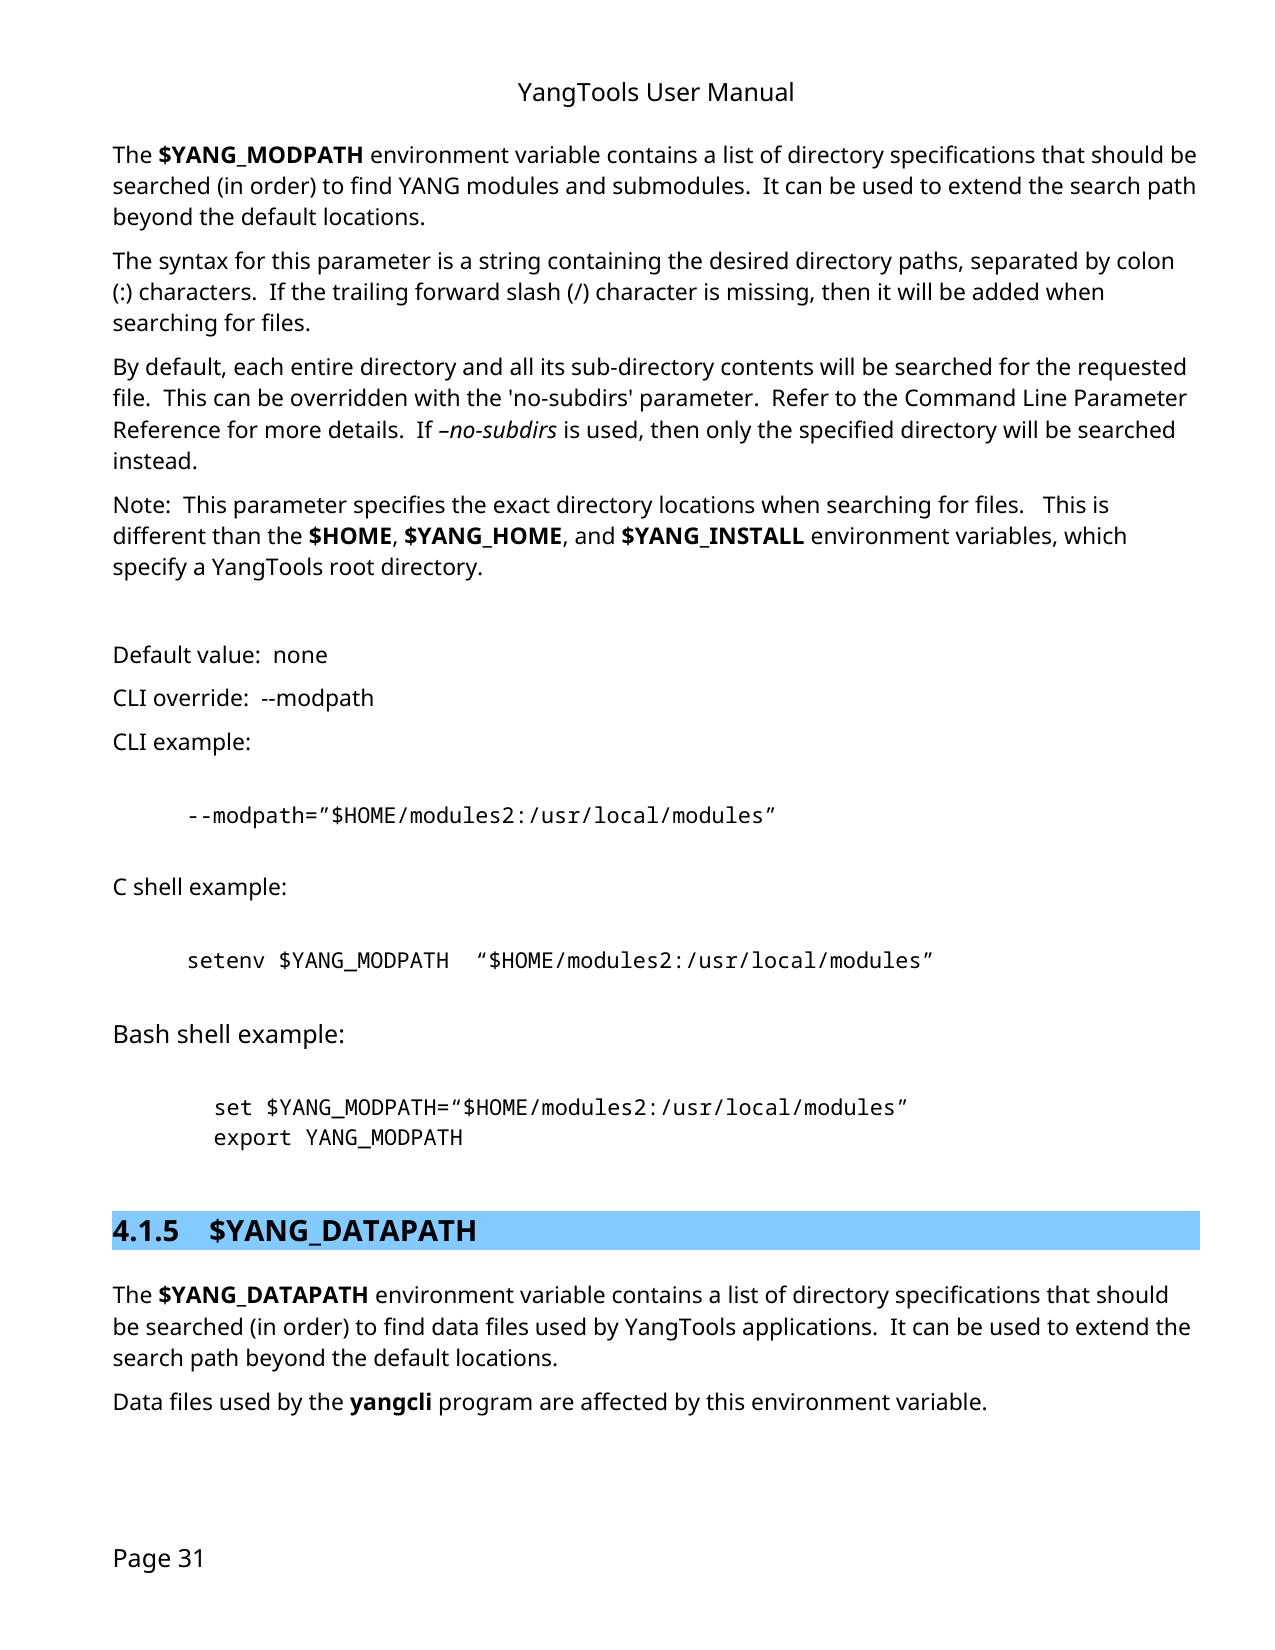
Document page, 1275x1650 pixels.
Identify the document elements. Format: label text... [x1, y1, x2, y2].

text --modpath=”$HOME/modules2:/usr/local/modules” [112, 770, 1200, 859]
text By default, each entire directory and all its sub-directory contents will be searched for the requested file. This can be overridden with the 'no-subdirs' parameter. Refer to the Command Line Parameter Reference for more details. If –no-subdirs is used, then only the specified directory will be searched instead. [112, 351, 1200, 476]
subtitle $YANG_DATAPATH [112, 1211, 1200, 1250]
text set $YANG_MODPATH=“$HOME/modules2:/usr/local/modules” export YANG_MODPATH [139, 1062, 1200, 1181]
text Data files used by the yangcli program are affected by this environment variable. [112, 1386, 1200, 1417]
text CLI override: --modpath [112, 682, 1200, 713]
text C shell example: [112, 871, 1200, 902]
text CLI example: [112, 726, 1200, 757]
text The syntax for this parameter is a string containing the desired directory paths, separated by colon (:) characters. If the trailing forward slash (/) character is missing, then it will be added when searching for files. [112, 245, 1200, 338]
text The $YANG_DATAPATH environment variable contains a list of directory specifications that should be searched (in order) to find data files used by YangTools applications. It can be used to extend the search path beyond the default locations. [112, 1279, 1200, 1373]
text setenv $YANG_MODPATH “$HOME/modules2:/usr/local/modules” [112, 915, 1200, 1004]
text Default value: none [112, 638, 1200, 670]
text Bash shell example: [112, 1016, 1200, 1050]
text Note: This parameter specifies the exact directory locations when searching for files. This is different than the $HOME, $YANG_HOME, and $YANG_INSTALL environment variables, which specify a YangTools root directory. [112, 488, 1200, 582]
text The $YANG_MODPATH environment variable contains a list of directory specifications that should be searched (in order) to find YANG modules and submodules. It can be used to extend the search path beyond the default locations. [112, 138, 1200, 232]
